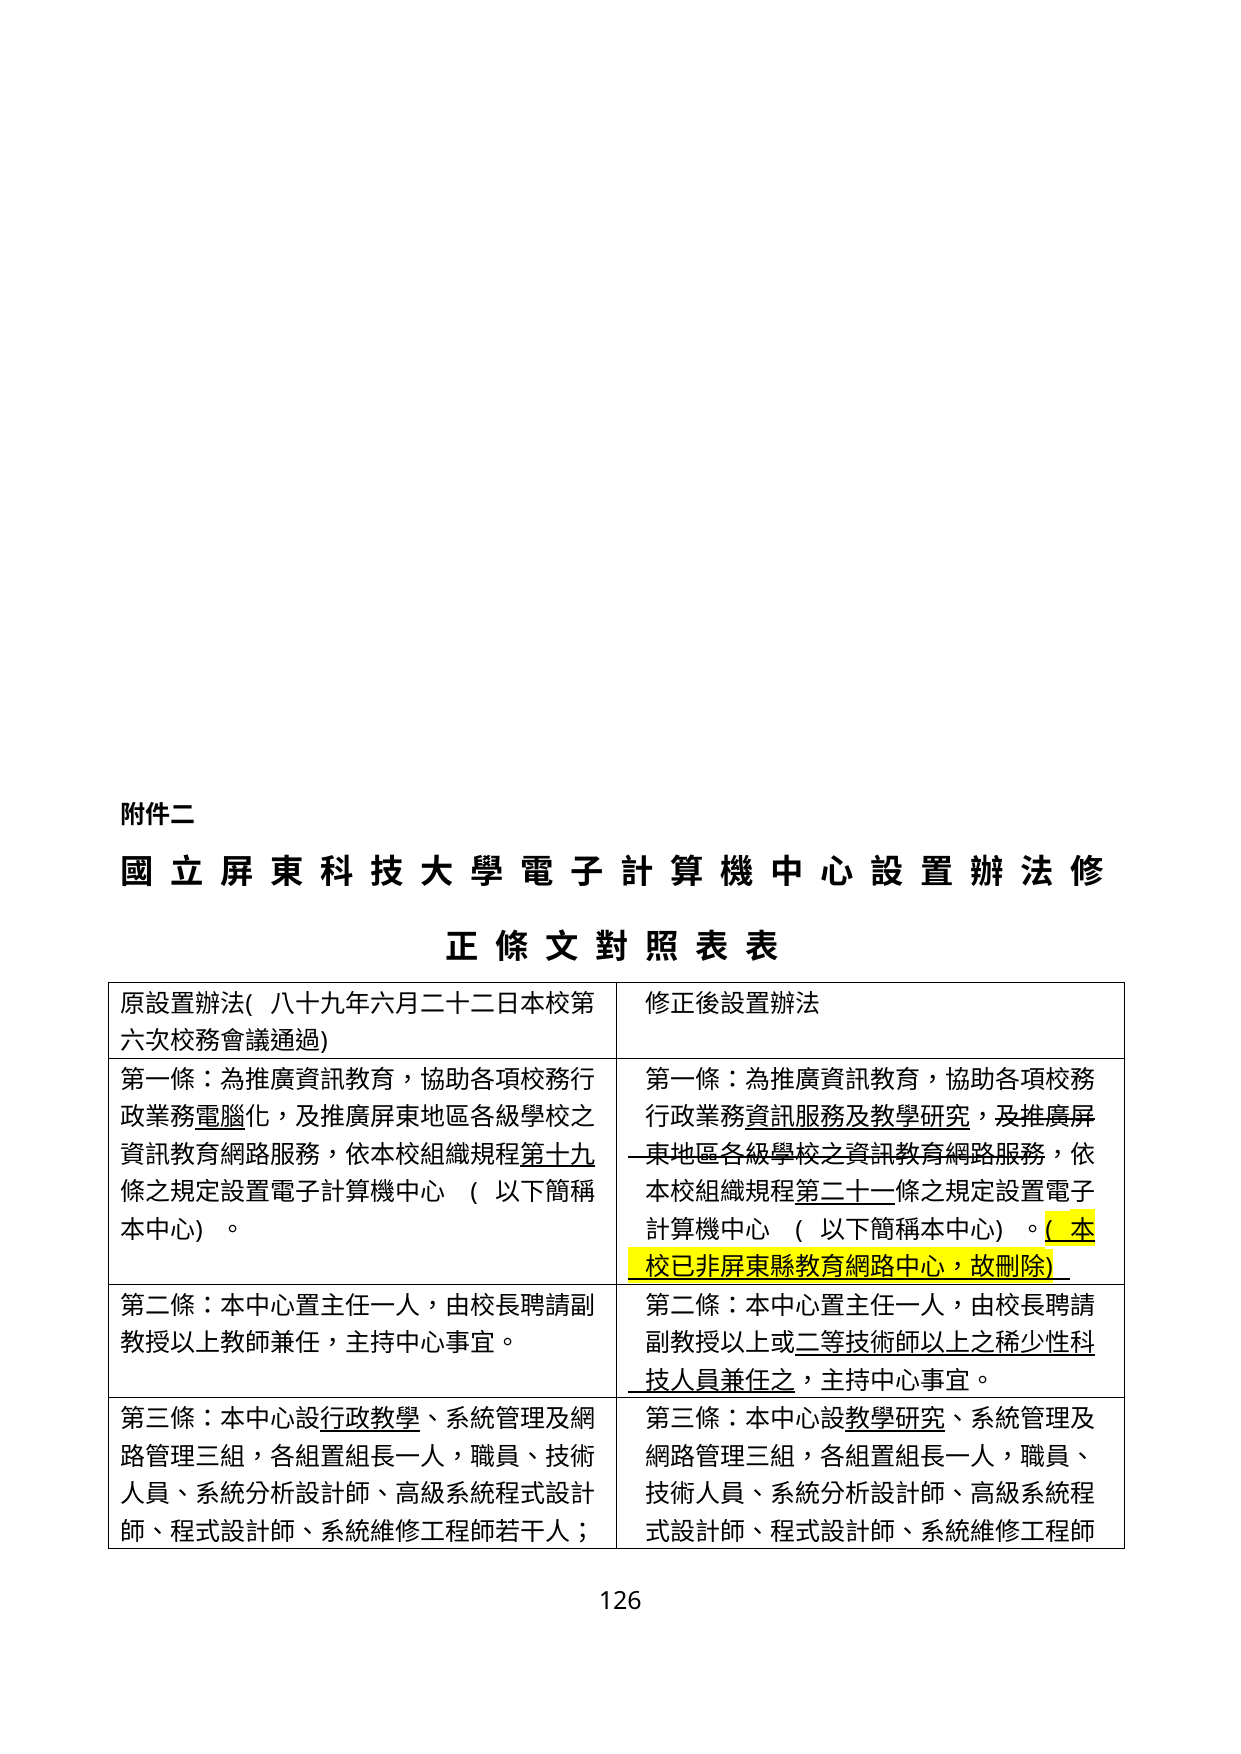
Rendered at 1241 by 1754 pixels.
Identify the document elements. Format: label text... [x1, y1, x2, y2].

text 國立屏東科技大學電子計算機中心設置辦法修正條文對照表表 [120, 832, 1120, 982]
table_cell 第三條：本中心設教學研究、系統管理及網路管理三組，各組置組長一人，職員、技術人員、系統分析設計師、高級系統程式設計師、程式設計師、系統維修工程師 [617, 1398, 1124, 1548]
table_cell 第二條：本中心置主任一人，由校長聘請副教授以上教師兼任，主持中心事宜。 [109, 1285, 616, 1397]
text 附件二 [120, 794, 1120, 832]
table_cell 第二條：本中心置主任一人，由校長聘請副教授以上或二等技術師以上之稀少性科技人員兼任之，主持中心事宜。 [617, 1285, 1124, 1397]
table_header 原設置辦法(八十九年六月二十二日本校第六次校務會議通過) [109, 983, 616, 1058]
table_cell 第一條：為推廣資訊教育，協助各項校務行政業務電腦化，及推廣屏東地區各級學校之資訊教育網路服務，依本校組織規程第十九條之規定設置電子計算機中心 (以下簡稱本中心)。 [109, 1059, 616, 1284]
table_cell 第三條：本中心設行政教學、系統管理及網路管理三組，各組置組長一人，職員、技術人員、系統分析設計師、高級系統程式設計師、程式設計師、系統維修工程師若干人； [109, 1398, 616, 1548]
table_header 修正後設置辦法 [617, 983, 1124, 1058]
table_cell 第一條：為推廣資訊教育，協助各項校務行政業務資訊服務及教學研究，及推廣屏東地區各級學校之資訊教育網路服務，依本校組織規程第二十一條之規定設置電子計算機中心 (以下簡稱本中心)。(本校已非屏東縣教育網路中心，故刪除) [617, 1059, 1124, 1284]
